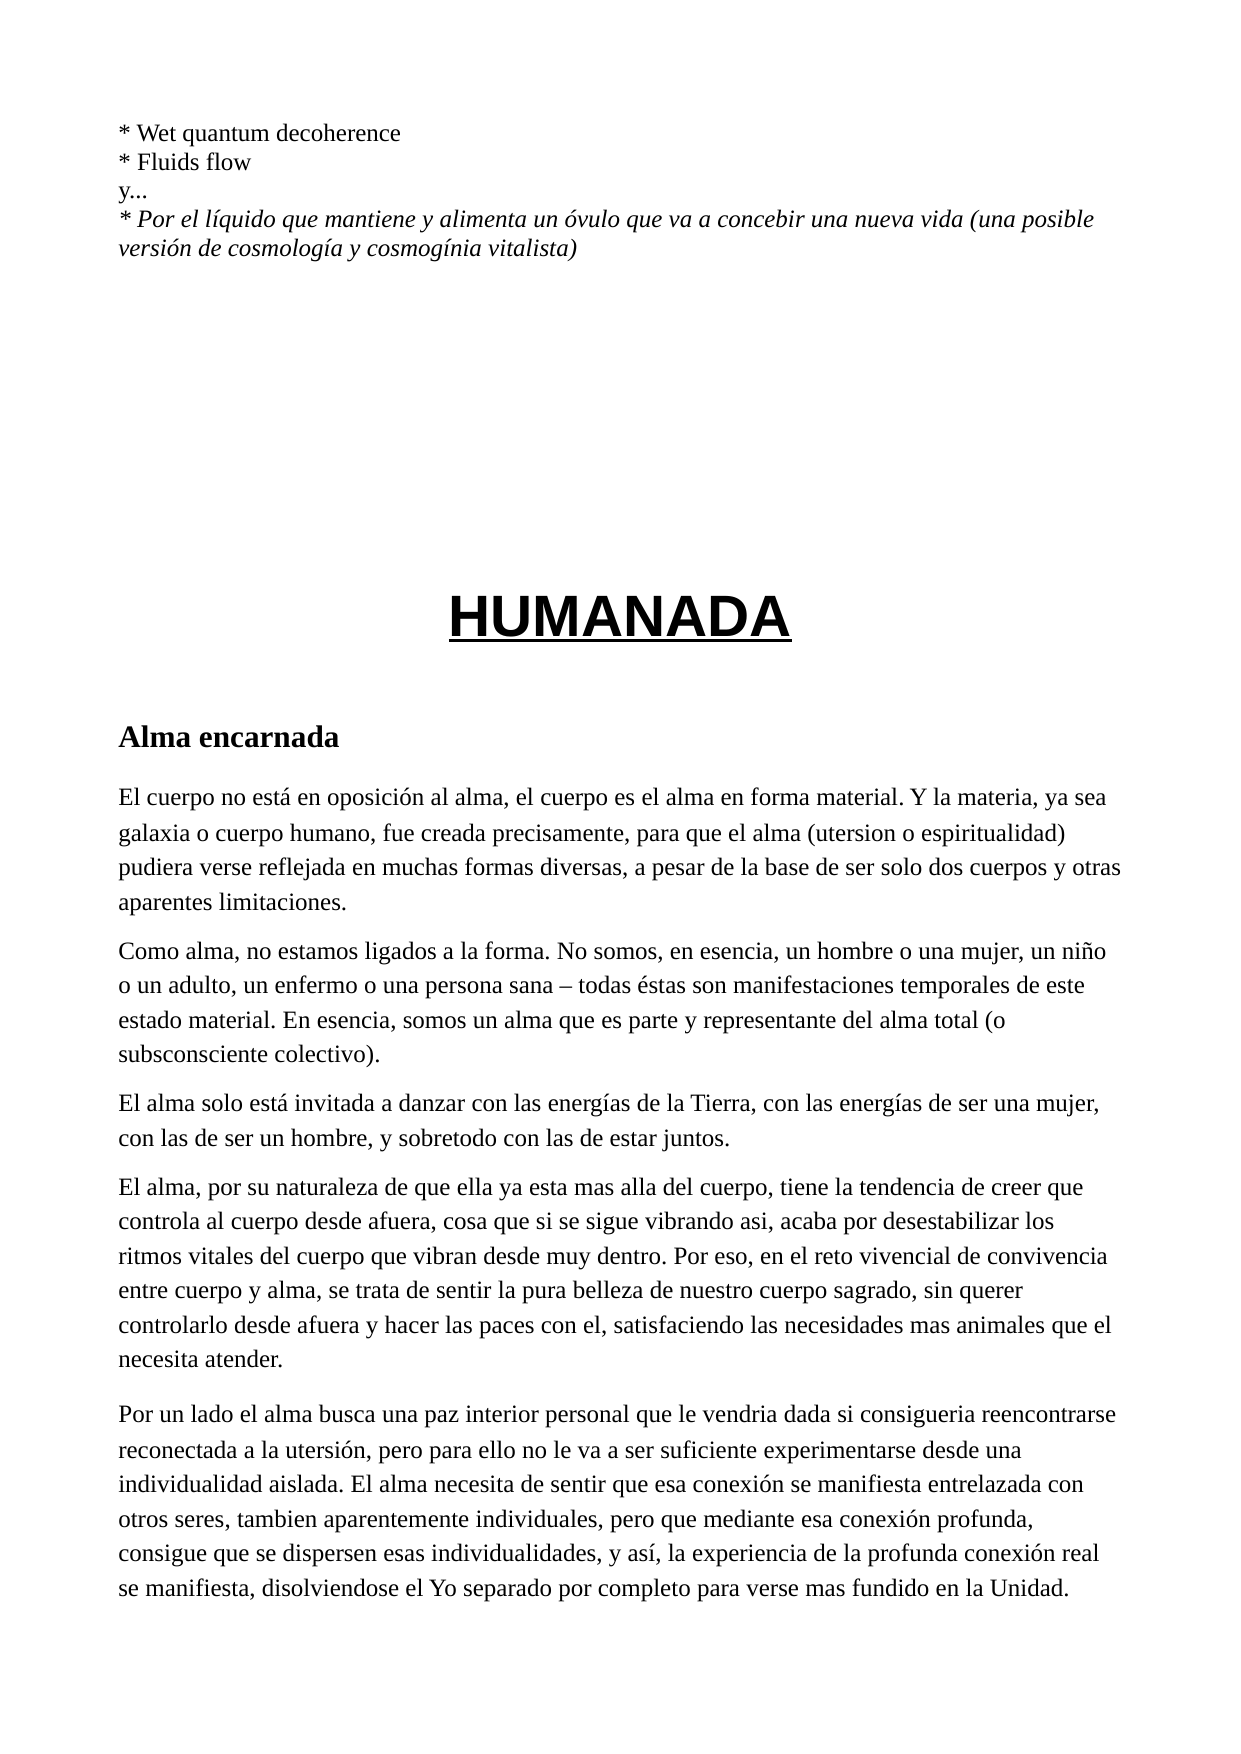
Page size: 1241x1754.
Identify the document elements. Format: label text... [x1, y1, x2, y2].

text * Fluids flow [118, 147, 1122, 176]
text * Wet quantum decoherence [118, 118, 1122, 147]
text y... [118, 176, 1122, 204]
text El alma solo está invitada a danzar con las energías de la Tierra, con las energías de ser una mujer, con las de ser un hombre, y sobretodo con las de estar juntos. [118, 1088, 1122, 1152]
text El cuerpo no está en oposición al alma, el cuerpo es el alma en forma material. Y la materia, ya sea galaxia o cuerpo humano, fue creada precisamente, para que el alma (utersion o espiritualidad) pudiera verse reflejada en muchas formas diversas, a pesar de la base de ser solo dos cuerpos y otras aparentes limitaciones. [118, 776, 1122, 916]
text El alma, por su naturaleza de que ella ya esta mas alla del cuerpo, tiene la tendencia de creer que controla al cuerpo desde afuera, cosa que si se sigue vibrando asi, acaba por desestabilizar los ritmos vitales del cuerpo que vibran desde muy dentro. Por eso, en el reto vivencial de convivencia entre cuerpo y alma, se trata de sentir la pura belleza de nuestro cuerpo sagrado, sin querer controlarlo desde afuera y hacer las paces con el, satisfaciendo las necesidades mas animales que el necesita atender. [118, 1172, 1122, 1373]
text Como alma, no estamos ligados a la forma. No somos, en esencia, un hombre o una mujer, un niño o un adulto, un enfermo o una persona sana – todas éstas son manifestaciones temporales de este estado material. En esencia, somos un alma que es parte y representante del alma total (o subsconsciente colectivo). [118, 936, 1122, 1068]
text * Por el líquido que mantiene y alimenta un óvulo que va a concebir una nueva vida (una posible versión de cosmología y cosmogínia vitalista) [118, 204, 1122, 262]
text Alma encarnada [118, 718, 1122, 754]
text Por un lado el alma busca una paz interior personal que le vendria dada si consigueria reencontrarse reconectada a la utersión, pero para ello no le va a ser suficiente experimentarse desde una individualidad aislada. El alma necesita de sentir que esa conexión se manifiesta entrelazada con otros seres, tambien aparentemente individuales, pero que mediante esa conexión profunda, consigue que se dispersen esas individualidades, y así, la experiencia de la profunda conexión real se manifiesta, disolviendose el Yo separado por completo para verse mas fundido en la Unidad. [118, 1393, 1122, 1602]
subtitle HUMANADA [118, 581, 1122, 648]
